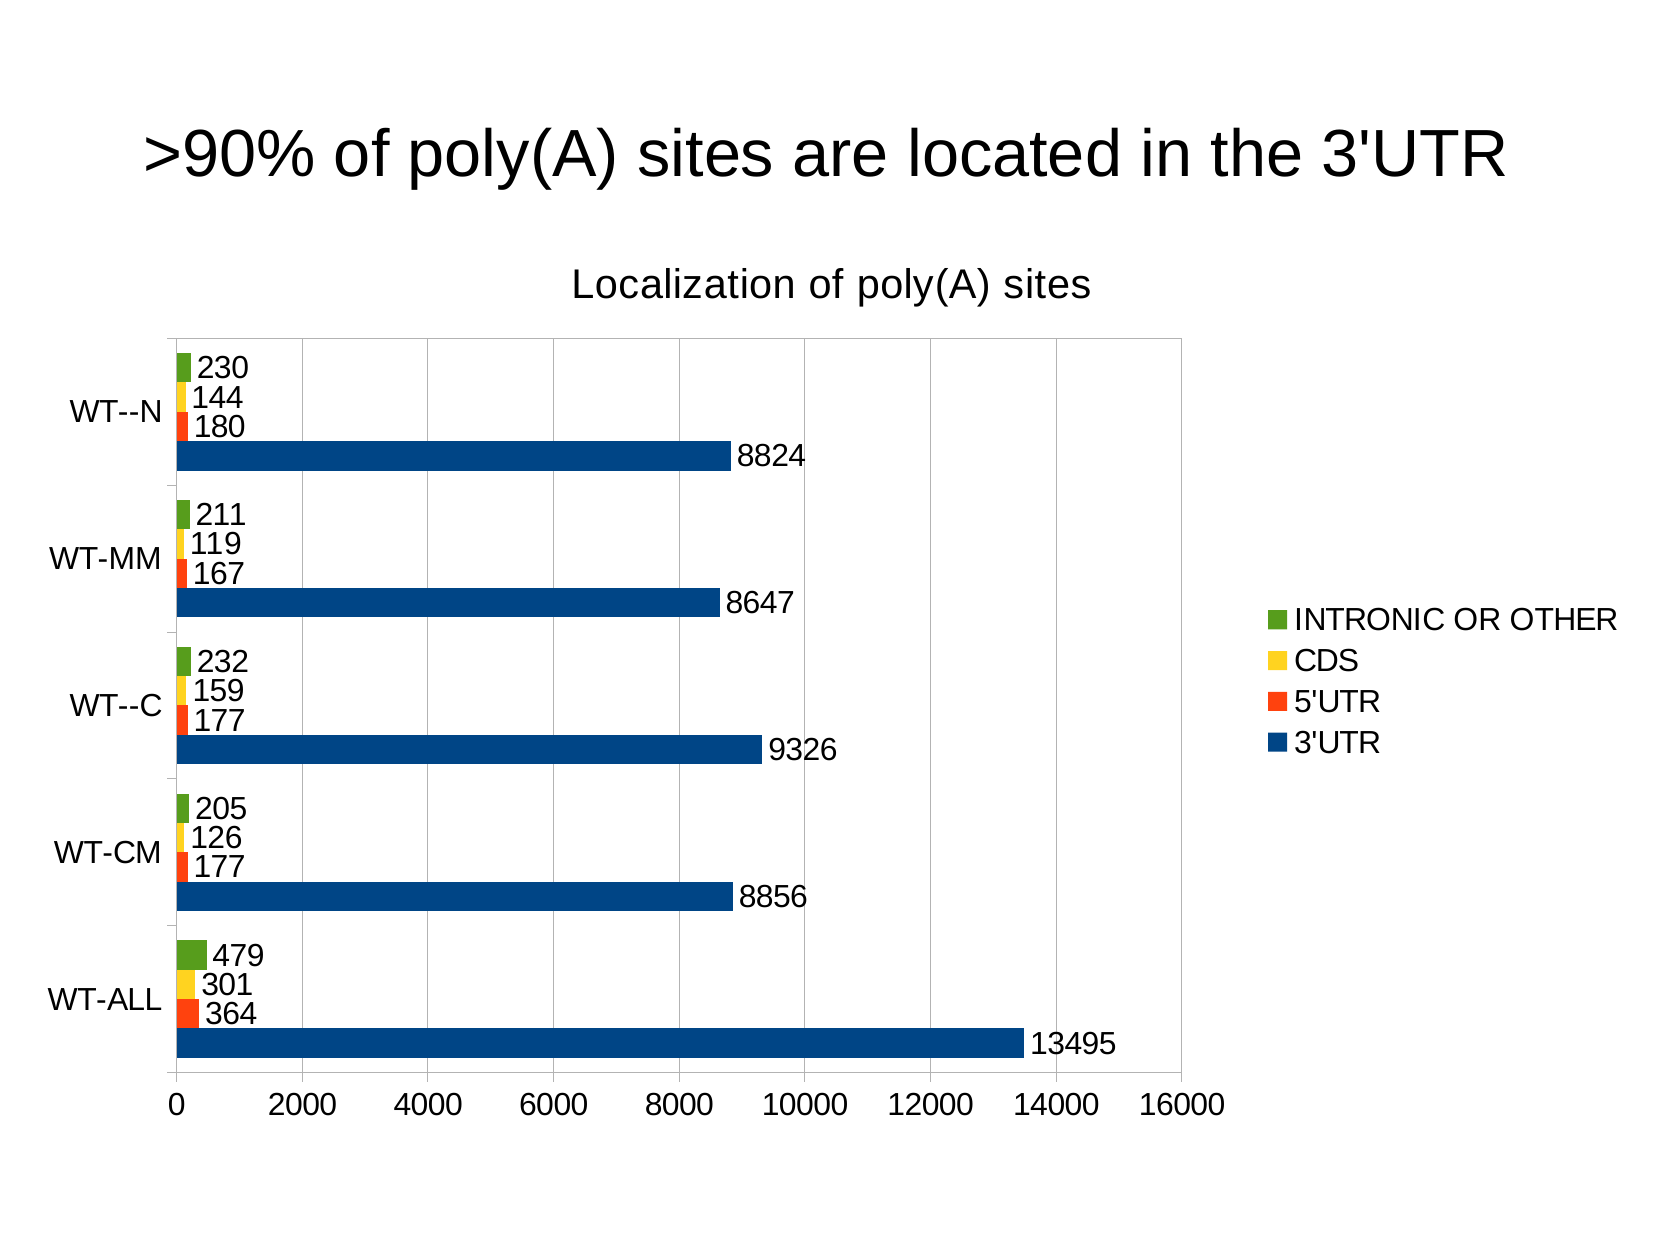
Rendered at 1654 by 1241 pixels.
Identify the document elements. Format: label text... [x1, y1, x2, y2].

chart [15, 222, 1651, 1141]
title >90% of poly(A) sites are located in the 3'UTR [82, 49, 1571, 222]
